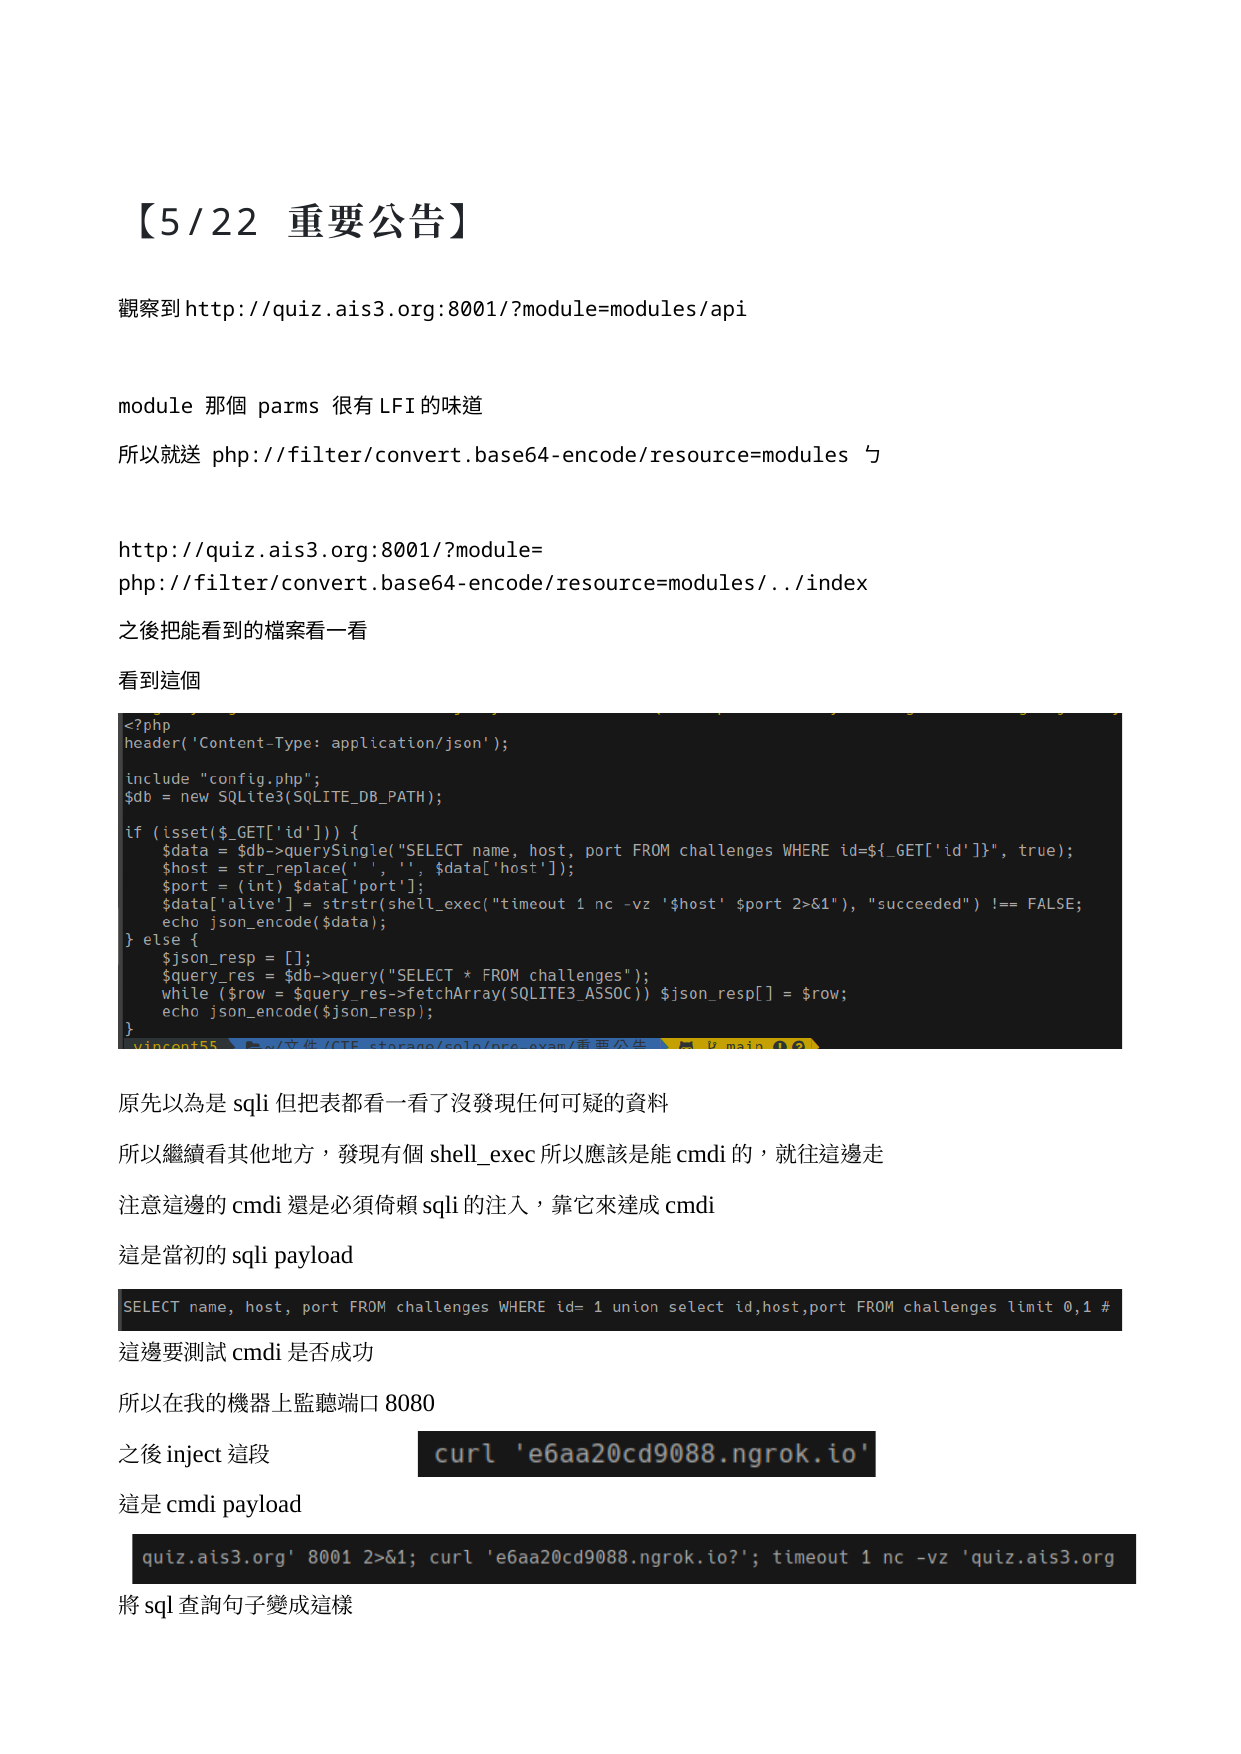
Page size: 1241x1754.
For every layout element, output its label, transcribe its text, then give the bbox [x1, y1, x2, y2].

text module 那個 parms 很有LFI的味道 [118, 389, 1122, 419]
text http://quiz.ais3.org:8001/?module= php://filter/convert.base64-encode/resource=modules/../index [118, 535, 1122, 596]
text 這是cmdi payload [118, 1488, 1122, 1519]
text 注意這邊的cmdi還是必須倚賴sqli的注入，靠它來達成cmdi [118, 1188, 1122, 1219]
text 將sql查詢句子變成這樣 [118, 1538, 1122, 1620]
text 原先以為是 sqli 但把表都看一看了沒發現任何可疑的資料 [118, 1049, 1122, 1118]
picture [118, 713, 1123, 1049]
text 這邊要測試cmdi是否成功 [118, 1331, 1122, 1367]
text 看到這個 [118, 664, 1122, 694]
text [876, 1437, 1122, 1468]
subtitle 【5/22 重要公告】 [118, 193, 1122, 247]
text 這是當初的sqli payload [118, 1239, 1122, 1270]
text 之後inject這段 [118, 1437, 417, 1468]
text 觀察到http://quiz.ais3.org:8001/?module=modules/api [118, 259, 1122, 323]
picture [417, 1431, 876, 1477]
text 所以在我的機器上監聽端口8080 [118, 1386, 1122, 1418]
picture [132, 1534, 1137, 1584]
text 所以就送 php://filter/convert.base64-encode/resource=modules ㄅ [118, 438, 1122, 469]
text 之後把能看到的檔案看一看 [118, 615, 1122, 645]
picture [118, 1289, 1123, 1331]
text 所以繼續看其他地方，發現有個 shell_exec所以應該是能cmdi的，就往這邊走 [118, 1137, 1122, 1169]
